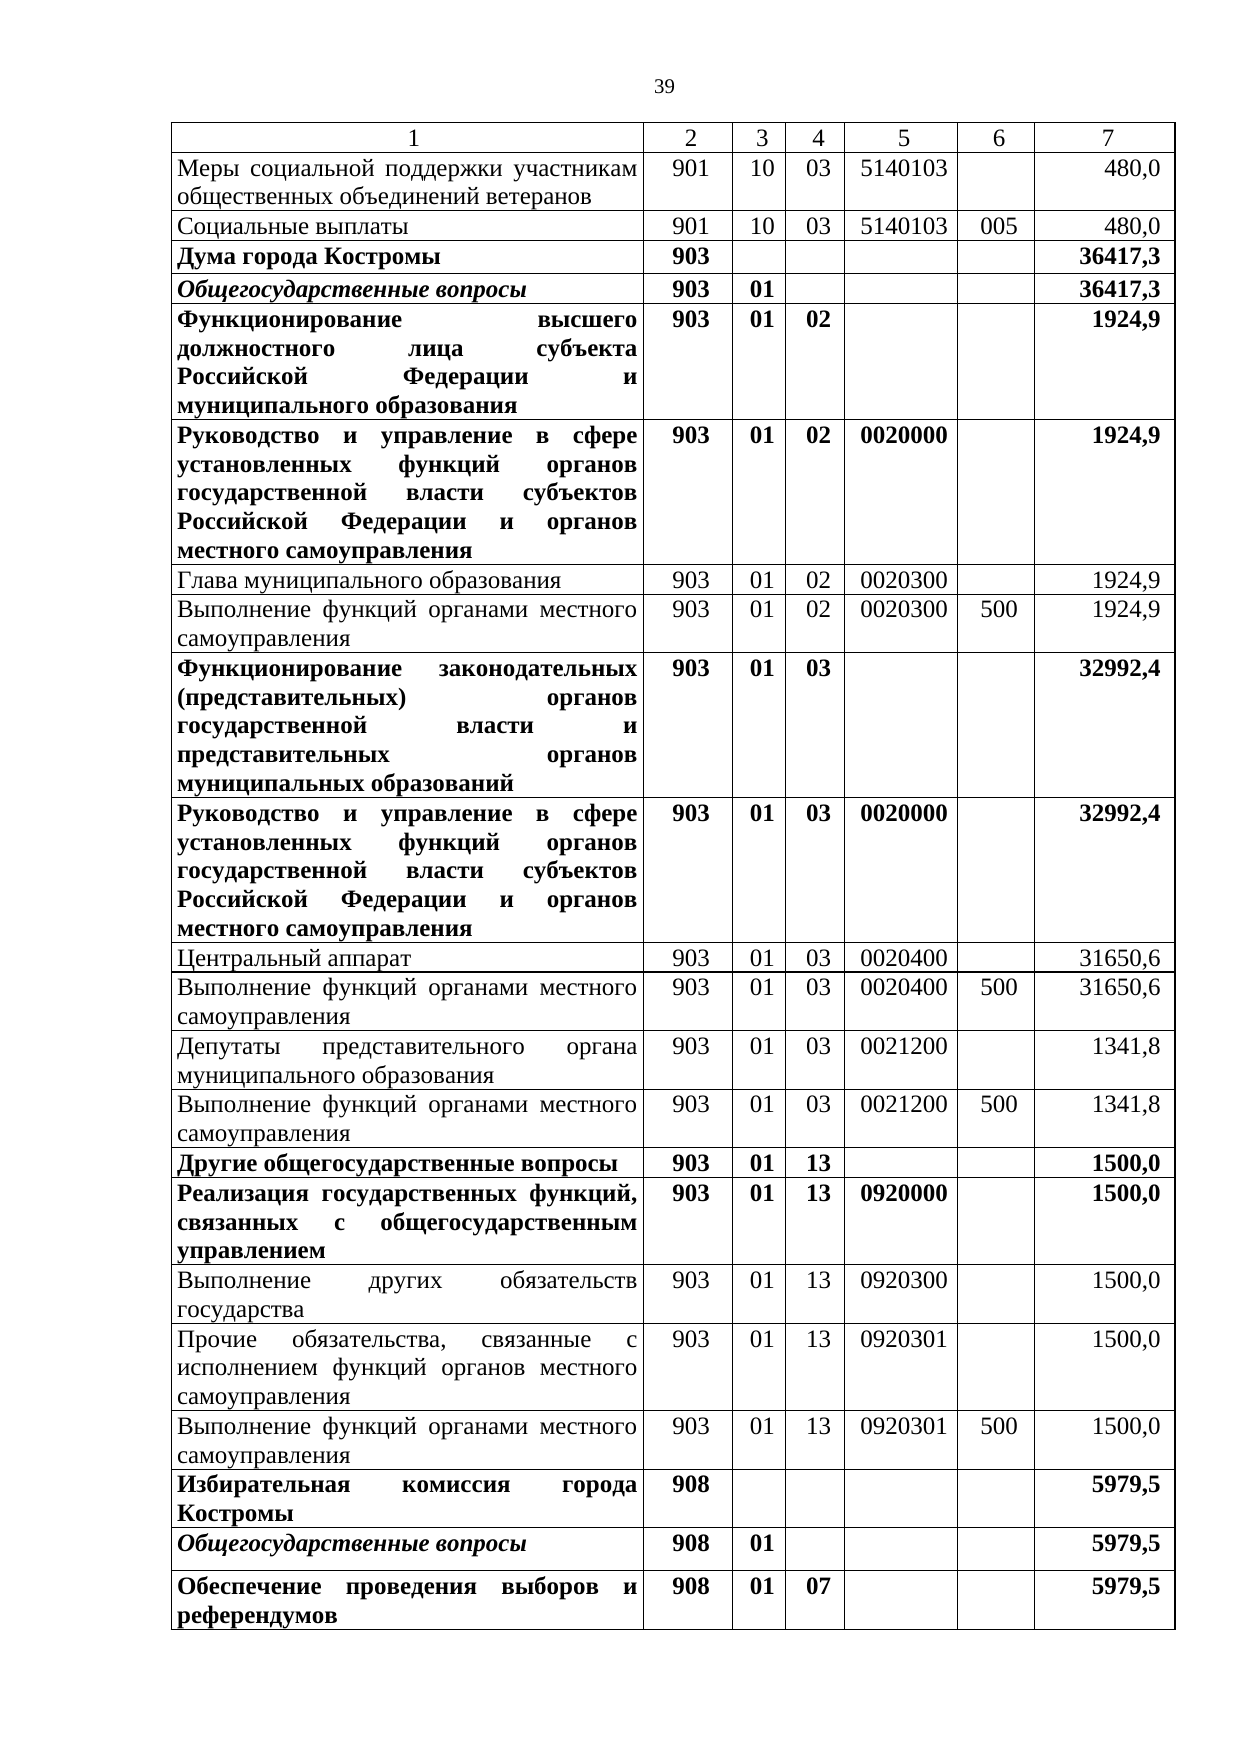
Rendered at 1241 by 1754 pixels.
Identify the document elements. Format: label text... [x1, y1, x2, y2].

table_cell 903 [644, 798, 732, 942]
table_cell [845, 1571, 957, 1629]
table_cell [1176, 303, 1212, 419]
table_cell 03 [786, 973, 844, 1030]
table_cell [786, 1470, 844, 1527]
table_cell [733, 1470, 785, 1527]
table_cell [958, 1031, 1034, 1088]
table_cell 5140103 [845, 211, 957, 240]
table_cell 480,0 [1035, 153, 1174, 210]
table_cell 5979,5 [1035, 1571, 1174, 1629]
table_cell 0920301 [845, 1324, 957, 1410]
table_cell 03 [786, 653, 844, 797]
table_cell 0920300 [845, 1265, 957, 1323]
table_cell 31650,6 [1035, 943, 1174, 971]
table_cell 01 [733, 304, 785, 419]
table_cell 01 [733, 420, 785, 564]
table_cell 908 [644, 1571, 732, 1629]
table_cell [845, 241, 957, 273]
table_cell 02 [786, 420, 844, 564]
table_cell 1924,9 [1035, 304, 1174, 419]
table_cell [958, 153, 1034, 210]
table_cell Депутаты представительного органа муниципального образования [172, 1031, 643, 1088]
table_cell 903 [644, 241, 732, 273]
table_cell 5140103 [845, 153, 957, 210]
table_cell [786, 1528, 844, 1570]
table_cell 903 [644, 420, 732, 564]
table_cell 1924,9 [1035, 420, 1174, 564]
table_cell Социальные выплаты [172, 211, 643, 240]
table_cell 1500,0 [1035, 1324, 1174, 1410]
table_cell 903 [644, 1265, 732, 1323]
table_cell 01 [733, 274, 785, 303]
table_cell Руководство и управление в сфере установленных функций органов государственной власти субъектов Российской Федерации и органов местного самоуправления [172, 420, 643, 564]
table_header 4 [786, 123, 844, 152]
table_cell [958, 1148, 1034, 1177]
table_cell [958, 1571, 1034, 1629]
table_cell 01 [733, 1031, 785, 1088]
table_cell 903 [644, 274, 732, 303]
table_header 5 [845, 123, 957, 152]
table_cell 31650,6 [1035, 973, 1174, 1030]
table_cell 36417,3 [1035, 274, 1174, 303]
table_cell [1176, 1469, 1212, 1527]
table_cell 13 [786, 1148, 844, 1177]
table_cell 03 [786, 943, 844, 971]
table_cell [1176, 652, 1212, 797]
table_cell 03 [786, 153, 844, 210]
table_cell 13 [786, 1324, 844, 1410]
table_cell 500 [958, 1090, 1034, 1147]
table_cell 03 [786, 211, 844, 240]
table_cell [958, 565, 1034, 593]
table_cell Выполнение функций органами местного самоуправления [172, 973, 643, 1030]
table_cell 903 [644, 973, 732, 1030]
table_cell 13 [786, 1411, 844, 1468]
table_header [1176, 122, 1212, 152]
table_cell [1176, 210, 1212, 240]
table_cell [958, 304, 1034, 419]
table_cell 01 [733, 1178, 785, 1264]
table_cell [845, 1148, 957, 1177]
table_cell 01 [733, 565, 785, 593]
table_cell 0020400 [845, 973, 957, 1030]
table_cell Обеспечение проведения выборов и референдумов [172, 1571, 643, 1629]
table_cell Реализация государственных функций, связанных с общегосударственным управлением [172, 1178, 643, 1264]
table_cell [845, 304, 957, 419]
table_cell [845, 1528, 957, 1570]
table_cell 13 [786, 1178, 844, 1264]
table_cell 0021200 [845, 1090, 957, 1147]
table_cell 901 [644, 211, 732, 240]
table_cell [845, 274, 957, 303]
table_cell [958, 241, 1034, 273]
table_cell [1176, 1089, 1212, 1147]
table_cell 01 [733, 973, 785, 1030]
table_cell Общегосударственные вопросы [172, 274, 643, 303]
table_header 6 [958, 123, 1034, 152]
table_cell 0020300 [845, 595, 957, 652]
table_cell 005 [958, 211, 1034, 240]
table_cell [1176, 971, 1212, 1030]
table_cell 01 [733, 1324, 785, 1410]
table_cell 903 [644, 653, 732, 797]
table_cell [1176, 152, 1212, 210]
table_cell 36417,3 [1035, 241, 1174, 273]
table_cell 01 [733, 1411, 785, 1468]
table_cell [958, 653, 1034, 797]
table_cell 01 [733, 1148, 785, 1177]
table_cell 903 [644, 1324, 732, 1410]
table_cell 1500,0 [1035, 1148, 1174, 1177]
table_cell [786, 274, 844, 303]
table_cell Центральный аппарат [172, 943, 643, 971]
table_cell [1176, 1030, 1212, 1088]
table_cell 903 [644, 943, 732, 971]
table_cell 01 [733, 943, 785, 971]
table_cell 02 [786, 595, 844, 652]
table_cell [1176, 797, 1212, 942]
table_cell 908 [644, 1528, 732, 1570]
table_cell 32992,4 [1035, 798, 1174, 942]
table_cell 13 [786, 1265, 844, 1323]
table_cell [1176, 273, 1212, 303]
table_cell 01 [733, 1528, 785, 1570]
table_cell 03 [786, 1031, 844, 1088]
table_cell 0020300 [845, 565, 957, 593]
table_cell Избирательная комиссия города Костромы [172, 1470, 643, 1527]
table_header 3 [733, 123, 785, 152]
table_cell 01 [733, 595, 785, 652]
table_cell 5979,5 [1035, 1528, 1174, 1570]
table_cell 03 [786, 1090, 844, 1147]
table_cell 901 [644, 153, 732, 210]
table_cell 1500,0 [1035, 1265, 1174, 1323]
table_cell [845, 653, 957, 797]
table_cell [733, 241, 785, 273]
table_cell [1176, 564, 1212, 593]
table_cell 1924,9 [1035, 565, 1174, 593]
table_cell 903 [644, 1148, 732, 1177]
table_cell 903 [644, 304, 732, 419]
table_cell 903 [644, 1411, 732, 1468]
table_cell [958, 1324, 1034, 1410]
table_cell 1341,8 [1035, 1090, 1174, 1147]
table_cell [1176, 240, 1212, 273]
table_cell 500 [958, 595, 1034, 652]
table_cell 903 [644, 565, 732, 593]
table_cell Меры социальной поддержки участникам общественных объединений ветеранов [172, 153, 643, 210]
table_cell 908 [644, 1470, 732, 1527]
table_cell 02 [786, 304, 844, 419]
table_cell [1176, 1410, 1212, 1468]
table_cell 500 [958, 1411, 1034, 1468]
table_cell [1176, 1177, 1212, 1264]
table_cell 903 [644, 595, 732, 652]
table_cell [845, 1470, 957, 1527]
table_cell 01 [733, 798, 785, 942]
table_cell 0920301 [845, 1411, 957, 1468]
table_cell Общегосударственные вопросы [172, 1528, 643, 1570]
table_cell Выполнение функций органами местного самоуправления [172, 595, 643, 652]
table_cell 0020000 [845, 420, 957, 564]
table_cell [786, 241, 844, 273]
table_cell 01 [733, 1571, 785, 1629]
table_cell [958, 943, 1034, 971]
table_cell 02 [786, 565, 844, 593]
table_cell 0021200 [845, 1031, 957, 1088]
table_cell 0020400 [845, 943, 957, 971]
table_cell 0020000 [845, 798, 957, 942]
table_cell [958, 274, 1034, 303]
table_cell 903 [644, 1031, 732, 1088]
table_cell [1176, 1323, 1212, 1410]
table_cell 0920000 [845, 1178, 957, 1264]
table_cell Дума города Костромы [172, 241, 643, 273]
table_cell 01 [733, 1265, 785, 1323]
table_cell 07 [786, 1571, 844, 1629]
table_cell 01 [733, 1090, 785, 1147]
table_cell 5979,5 [1035, 1470, 1174, 1527]
table_cell [1176, 419, 1212, 564]
table_cell [958, 420, 1034, 564]
table_cell 903 [644, 1178, 732, 1264]
table_cell [1176, 1570, 1212, 1629]
table_cell 1500,0 [1035, 1178, 1174, 1264]
table_cell Другие общегосударственные вопросы [172, 1148, 643, 1177]
table_cell [1176, 1264, 1212, 1323]
table_cell [958, 1470, 1034, 1527]
table_cell 1341,8 [1035, 1031, 1174, 1088]
table_header 1 [172, 123, 643, 152]
table_header 7 [1035, 123, 1174, 152]
table_cell 1500,0 [1035, 1411, 1174, 1468]
table_cell [958, 1178, 1034, 1264]
table_cell [958, 1528, 1034, 1570]
table_cell [1176, 1147, 1212, 1177]
table_cell Выполнение других обязательств государства [172, 1265, 643, 1323]
table_cell Функционирование законодательных (представительных) органов государственной власти и представительных органов муниципальных образований [172, 653, 643, 797]
table_cell 1924,9 [1035, 595, 1174, 652]
table_cell [1176, 1527, 1212, 1570]
table_cell 903 [644, 1090, 732, 1147]
table_cell 01 [733, 653, 785, 797]
table_cell [1176, 942, 1212, 971]
table_cell 32992,4 [1035, 653, 1174, 797]
table_header 2 [644, 123, 732, 152]
table_cell Функционирование высшего должностного лица субъекта Российской Федерации и муниципального образования [172, 304, 643, 419]
table_cell Руководство и управление в сфере установленных функций органов государственной власти субъектов Российской Федерации и органов местного самоуправления [172, 798, 643, 942]
table_cell 10 [733, 211, 785, 240]
table_cell [1176, 594, 1212, 652]
table_cell 480,0 [1035, 211, 1174, 240]
table_cell Глава муниципального образования [172, 565, 643, 593]
table_cell 03 [786, 798, 844, 942]
table_cell Выполнение функций органами местного самоуправления [172, 1090, 643, 1147]
table_cell [958, 1265, 1034, 1323]
table_cell Прочие обязательства, связанные с исполнением функций органов местного самоуправления [172, 1324, 643, 1410]
table_cell 500 [958, 973, 1034, 1030]
table_cell Выполнение функций органами местного самоуправления [172, 1411, 643, 1468]
table_cell [958, 798, 1034, 942]
table_cell 10 [733, 153, 785, 210]
